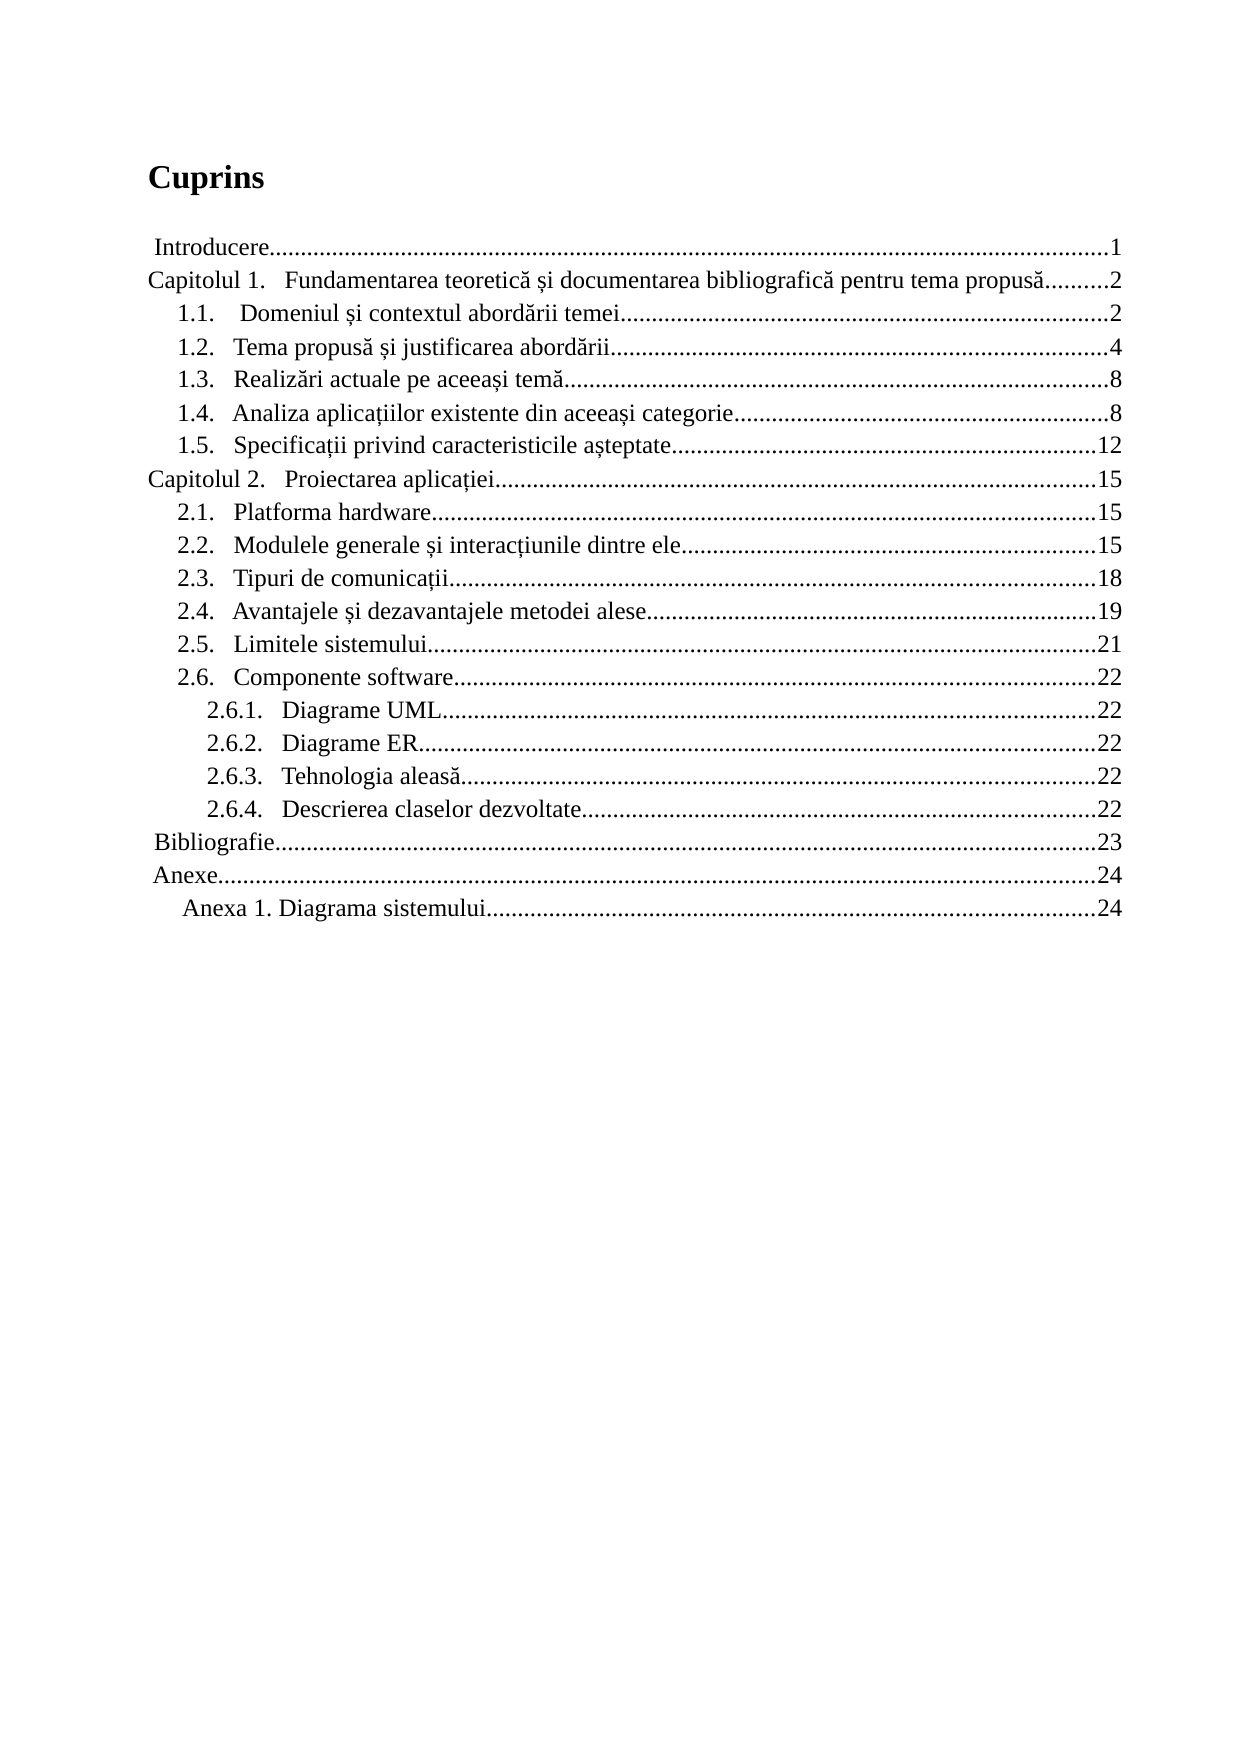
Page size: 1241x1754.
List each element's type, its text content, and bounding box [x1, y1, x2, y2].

text Capitolul 2. Proiectarea aplicației 15 [148, 464, 1122, 492]
text 1.5. Specificații privind caracteristicile așteptate 12 [177, 431, 1122, 459]
text Bibliografie 23 [148, 827, 1122, 856]
text 2.6.4. Descrierea claselor dezvoltate 22 [207, 794, 1122, 823]
text Capitolul 1. Fundamentarea teoretică și documentarea bibliografică pentru tema propusă 2 [148, 266, 1122, 294]
text Anexe 24 [148, 860, 1122, 889]
text 1.4. Analiza aplicațiilor existente din aceeași categorie 8 [177, 398, 1122, 426]
text 2.6.1. Diagrame UML 22 [207, 695, 1122, 723]
text 1.3. Realizări actuale pe aceeași temă 8 [177, 364, 1122, 393]
text 2.5. Limitele sistemului 21 [177, 629, 1122, 657]
text 1.1. Domeniul și contextul abordării temei 2 [177, 298, 1122, 327]
text Introducere 1 [148, 232, 1122, 261]
subtitle Cuprins [148, 157, 1122, 195]
text 2.6.3. Tehnologia aleasă 22 [207, 761, 1122, 789]
text 1.2. Tema propusă și justificarea abordării 4 [177, 332, 1122, 360]
text 2.2. Modulele generale și interacțiunile dintre ele 15 [177, 530, 1122, 558]
text 2.1. Platforma hardware 15 [177, 497, 1122, 525]
text 2.6.2. Diagrame ER 22 [207, 728, 1122, 757]
text 2.3. Tipuri de comunicații 18 [177, 563, 1122, 591]
text 2.4. Avantajele și dezavantajele metodei alese 19 [177, 596, 1122, 624]
text Anexa 1. Diagrama sistemului 24 [177, 893, 1122, 922]
text 2.6. Componente software 22 [177, 662, 1122, 691]
